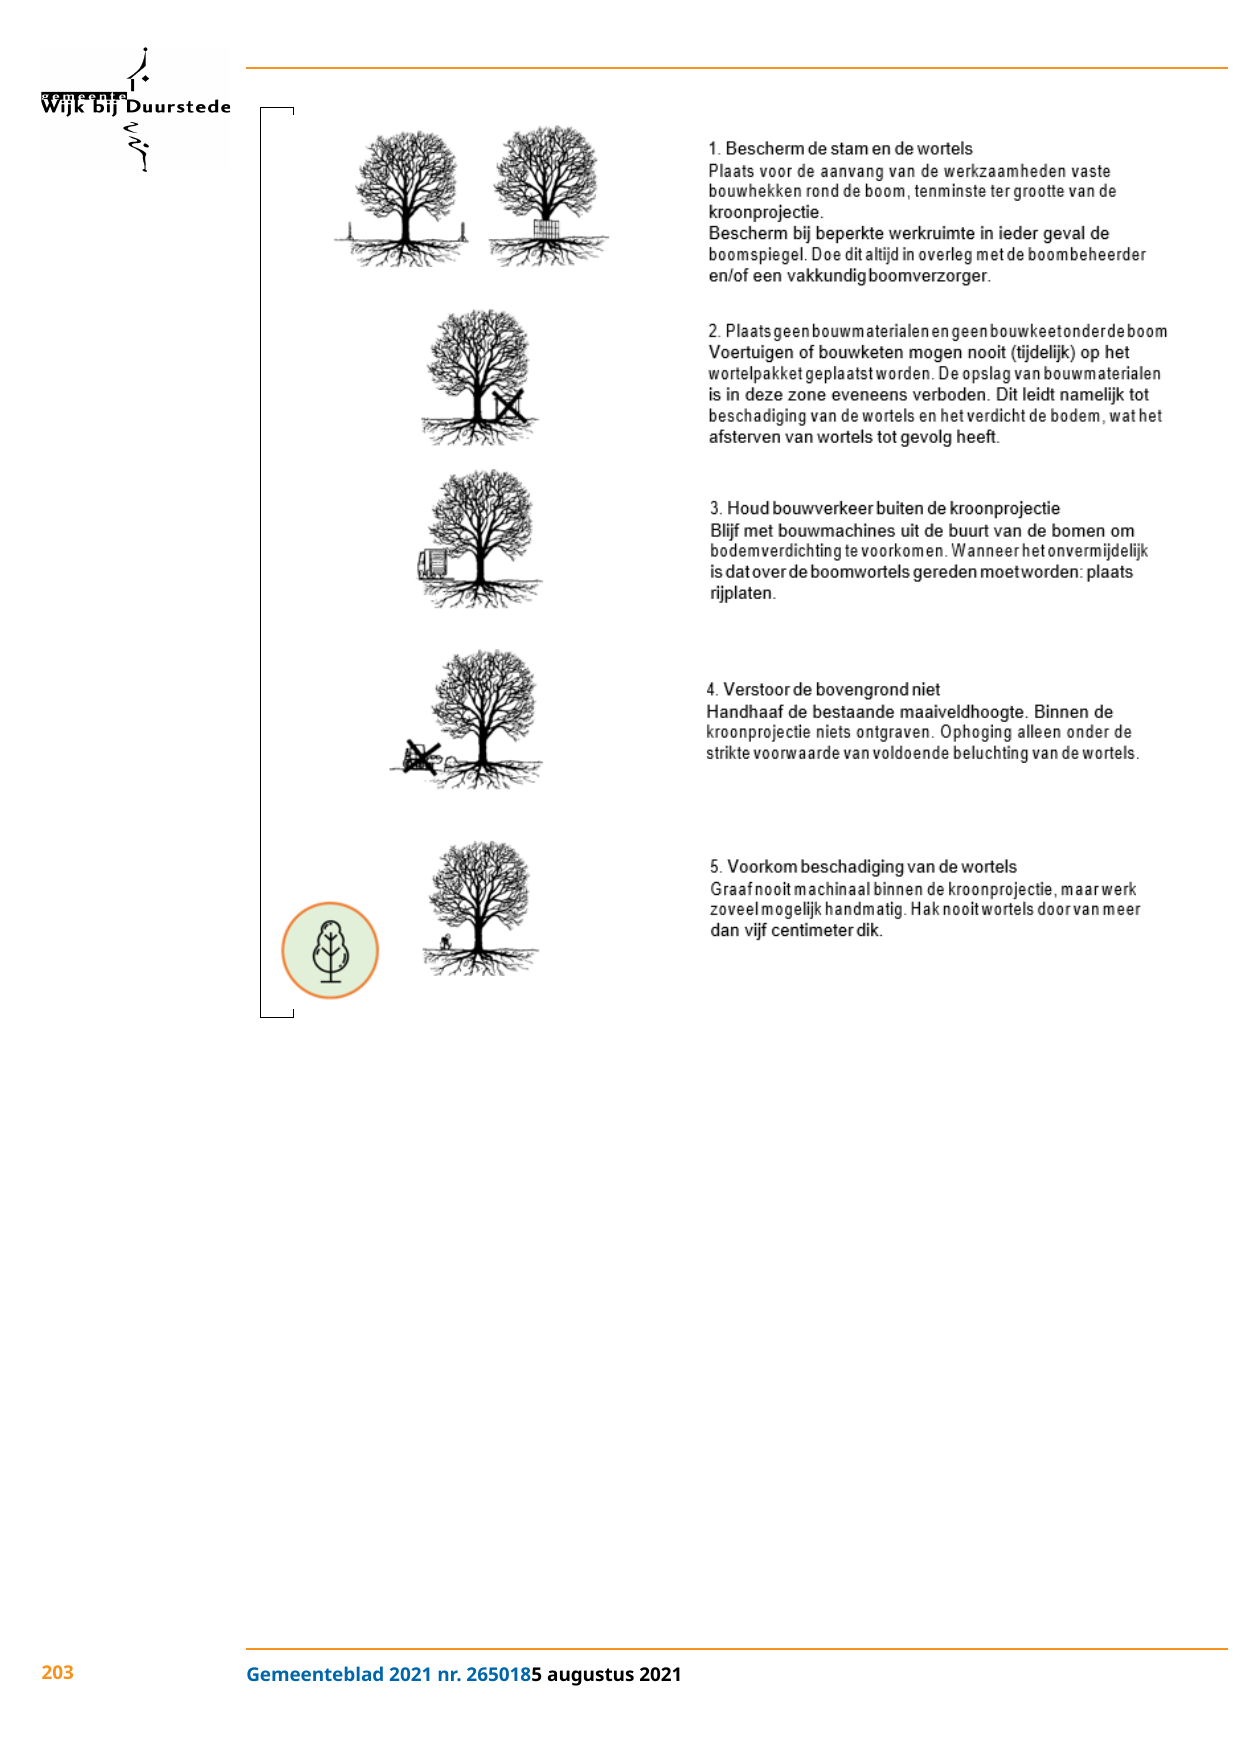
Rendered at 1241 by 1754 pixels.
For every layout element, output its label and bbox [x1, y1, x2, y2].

picture [41, 47, 231, 172]
picture [268, 115, 1173, 1009]
